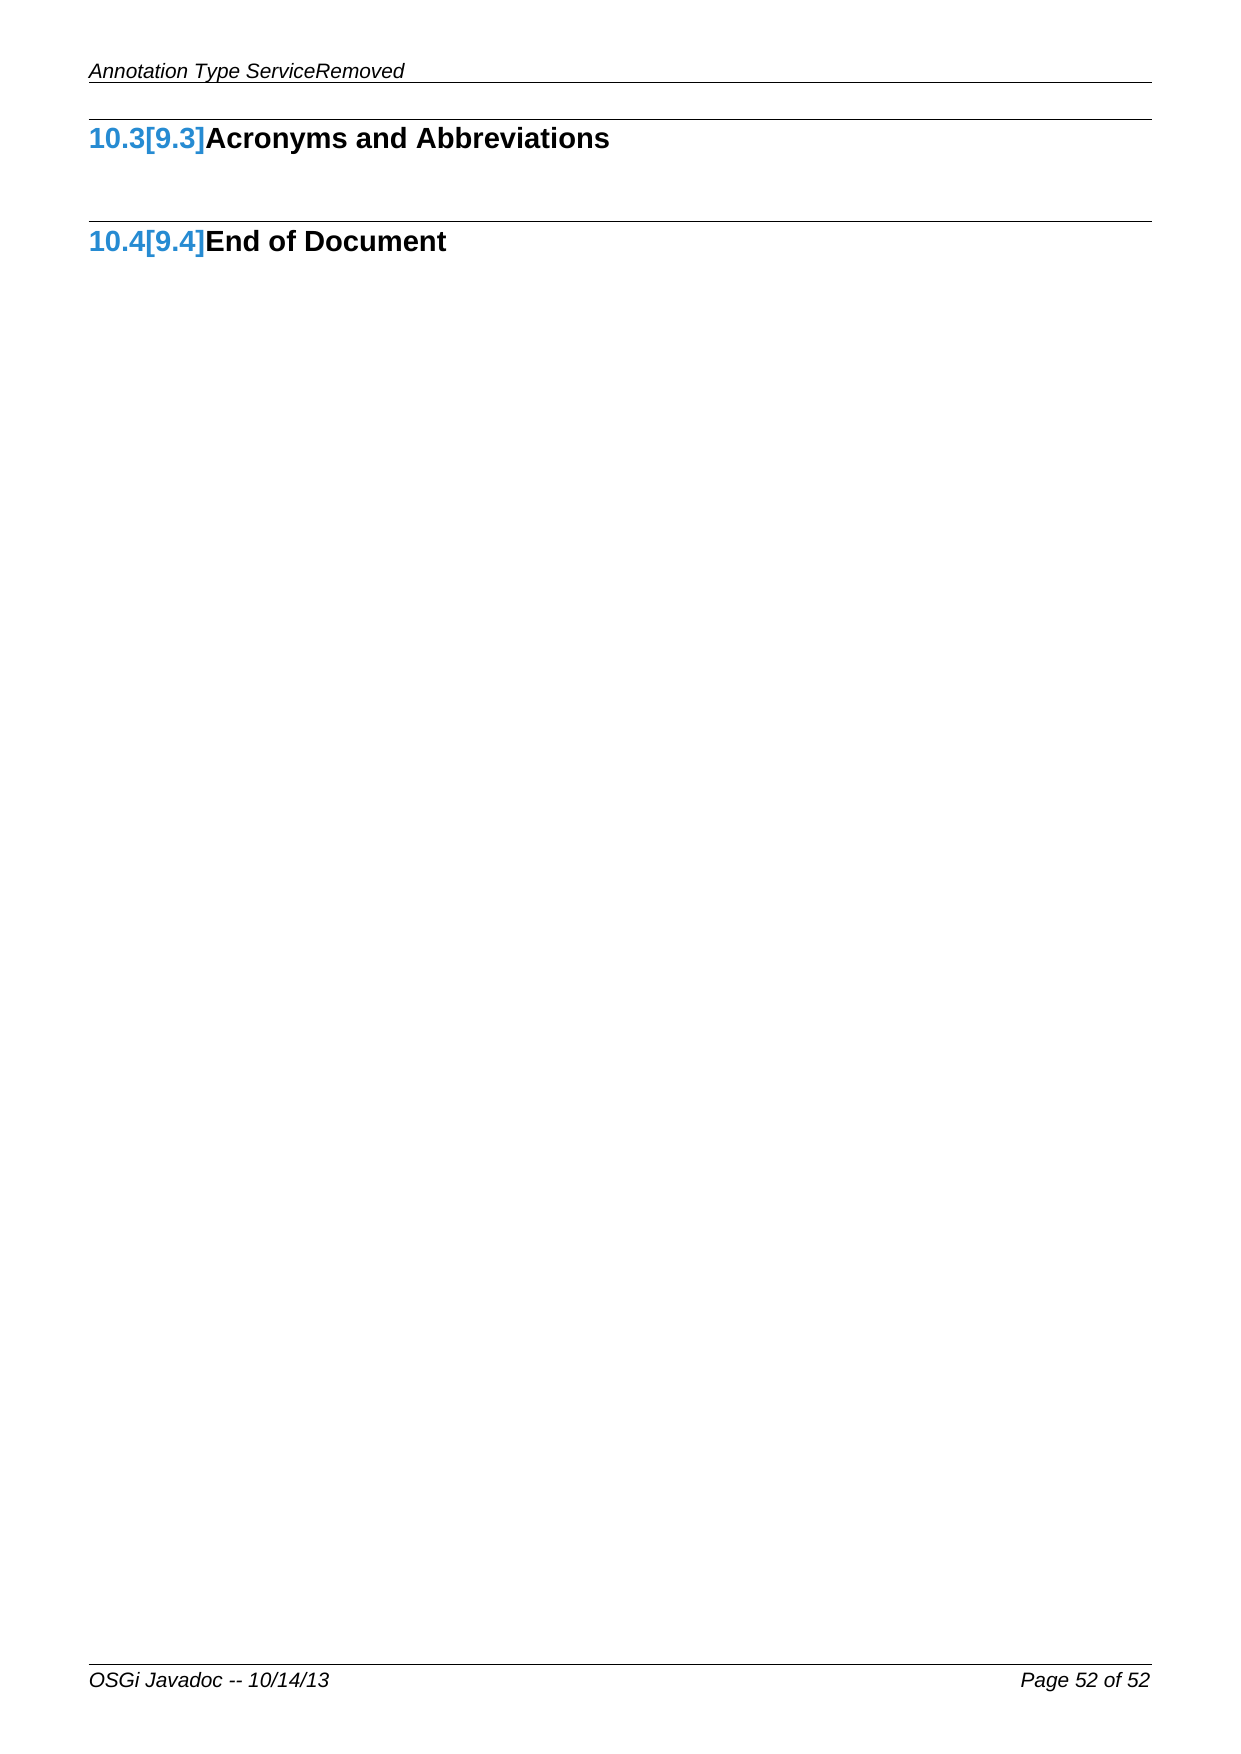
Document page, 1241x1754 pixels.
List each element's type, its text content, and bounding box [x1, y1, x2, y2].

subtitle Acronyms and Abbreviations [88, 120, 1152, 155]
subtitle End of Document [88, 222, 1152, 257]
